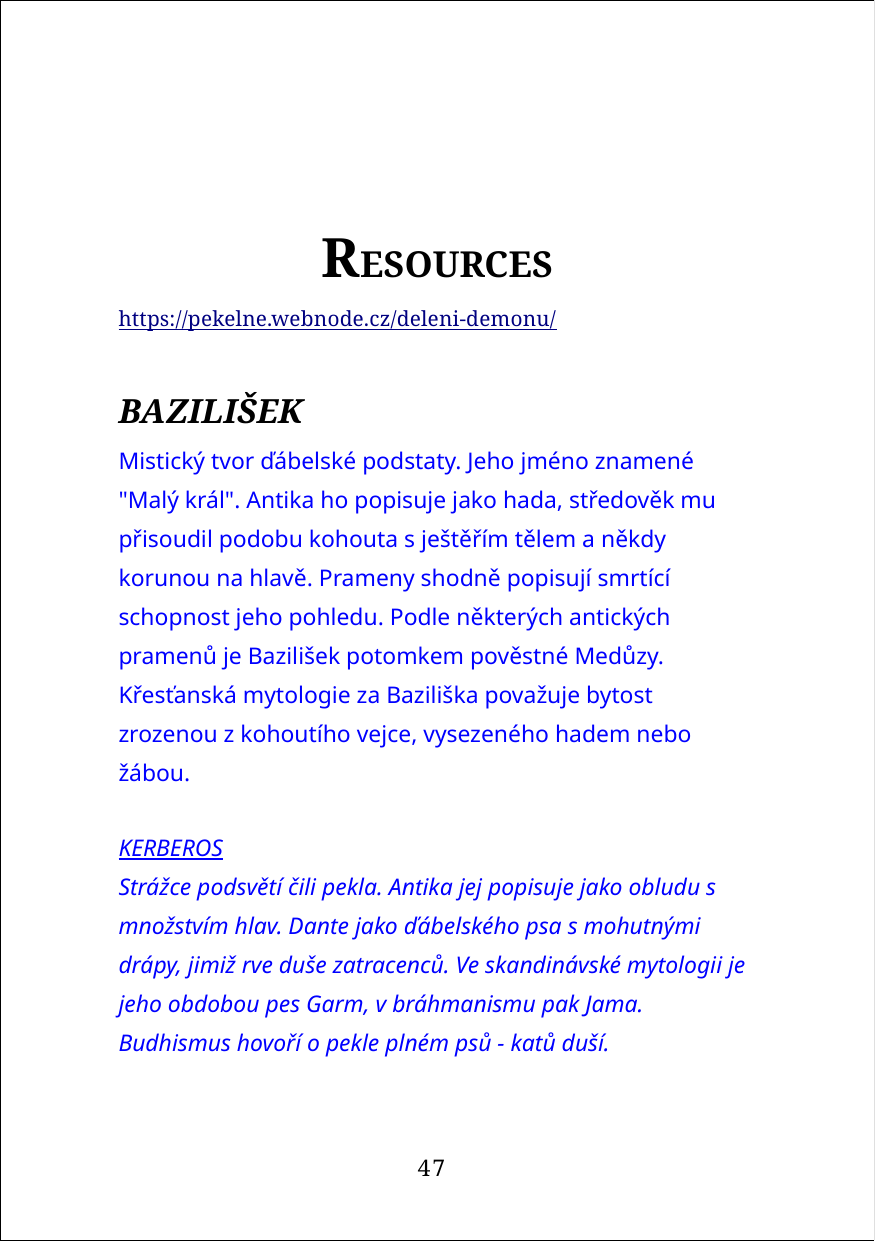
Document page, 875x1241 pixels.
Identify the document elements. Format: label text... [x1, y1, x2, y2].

text https://pekelne.webnode.cz/deleni-demonu/ [118, 304, 756, 333]
subtitle BAZILIŠEK [118, 387, 756, 433]
text Mistický tvor ďábelské podstaty. Jeho jméno znamené "Malý král". Antika ho popisuje jako hada, středověk mu přisoudil podobu kohouta s ještěřím tělem a někdy korunou na hlavě. Prameny shodně popisují smrtící schopnost jeho pohledu. Podle některých antických pramenů je Bazilišek potomkem pověstné Medůzy. Křesťanská mytologie za Baziliška považuje bytost zrozenou z kohoutího vejce, vysezeného hadem nebo žábou. [118, 444, 756, 788]
text KERBEROS [118, 832, 756, 863]
subtitle Resources [118, 219, 756, 293]
text Strážce podsvětí čili pekla. Antika jej popisuje jako obludu s množstvím hlav. Dante jako ďábelského psa s mohutnými drápy, jimiž rve duše zatracenců. Ve skandinávské mytologii je jeho obdobou pes Garm, v bráhmanismu pak Jama. Budhismus hovoří o pekle plném psů - katů duší. [118, 871, 756, 1058]
